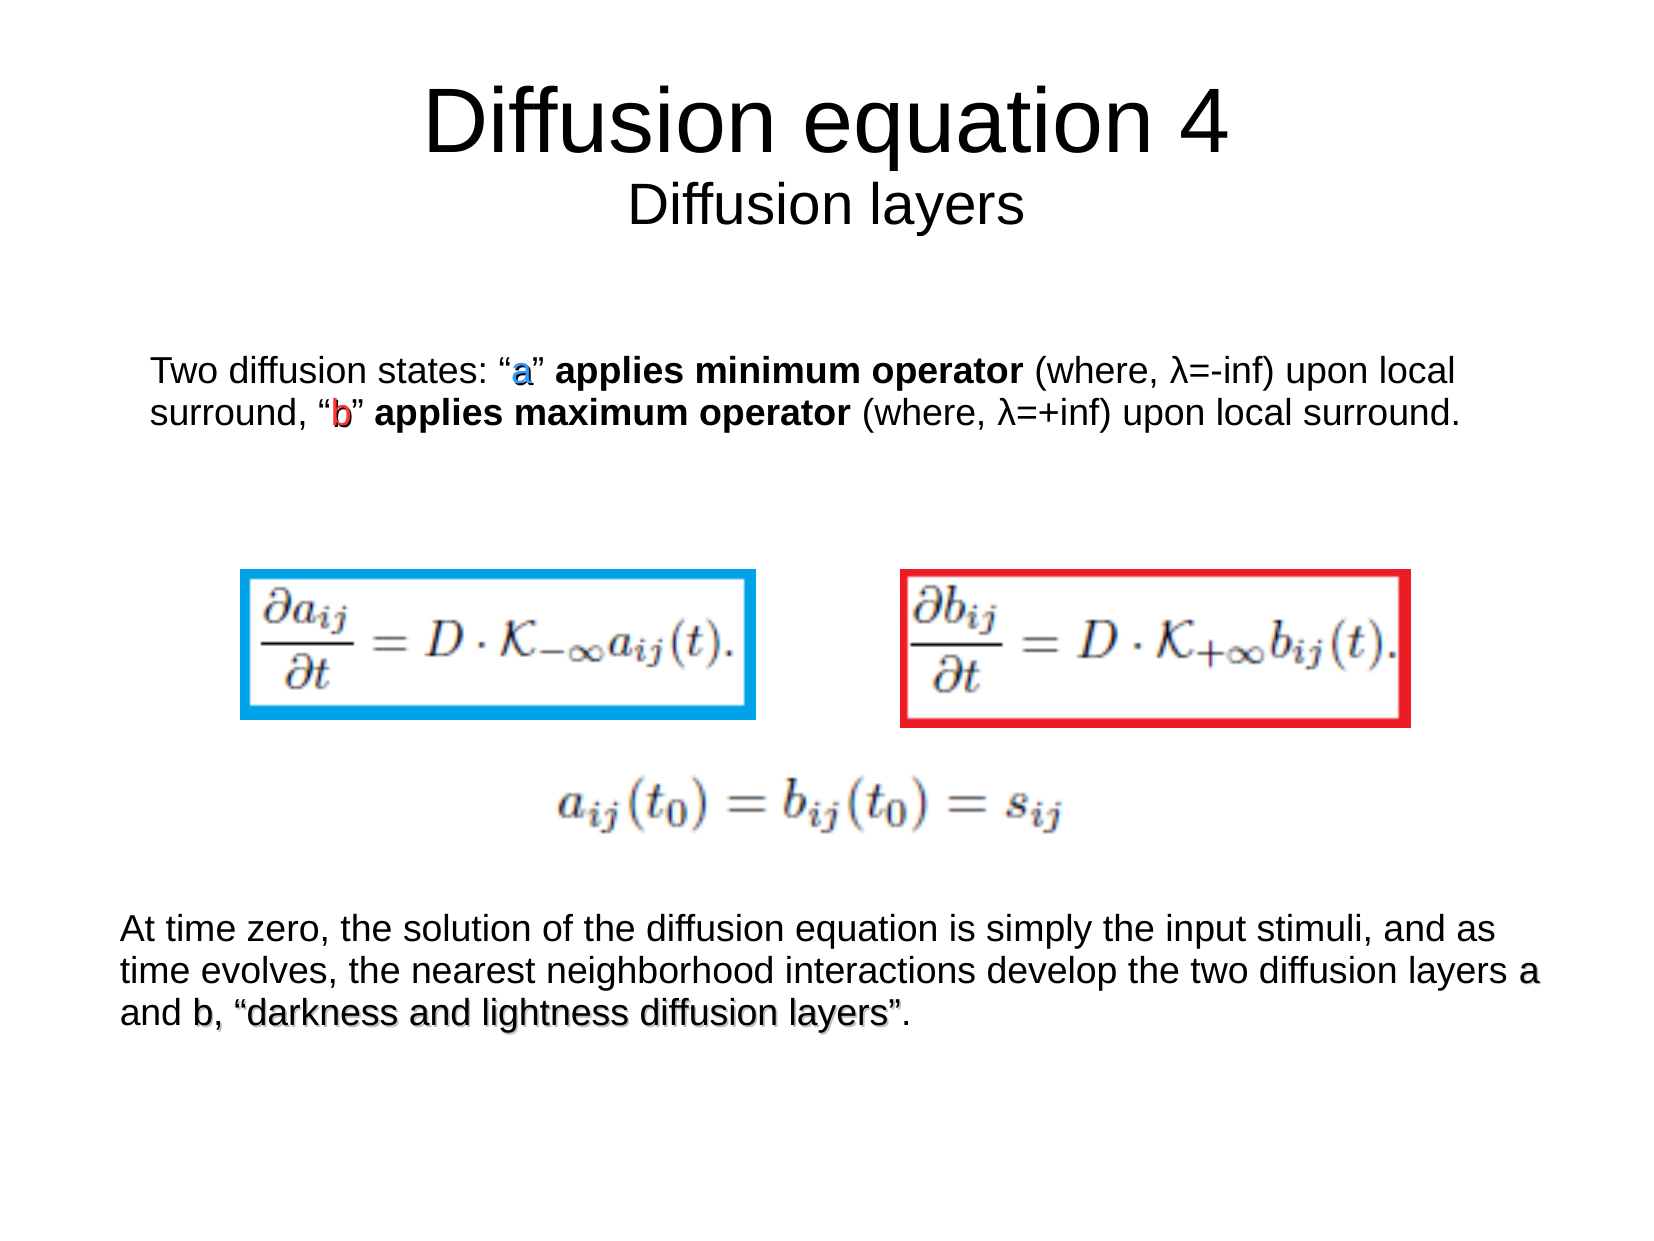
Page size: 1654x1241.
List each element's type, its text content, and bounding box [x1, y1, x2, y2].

picture [548, 767, 1081, 841]
title Diffusion equation 4 Diffusion layers [82, 49, 1571, 257]
text_box Two diffusion states: “a” applies minimum operator (where, λ=-inf) upon local surround, “b” applies maximum operator (where, λ=+inf) upon local surround. [135, 342, 1561, 526]
picture [250, 579, 744, 706]
picture [900, 569, 1411, 728]
text_box At time zero, the solution of the diffusion equation is simply the input stimuli, and as time evolves, the nearest neighborhood interactions develop the two diffusion layers a and b, “darkness and lightness diffusion layers”. [105, 900, 1561, 1066]
